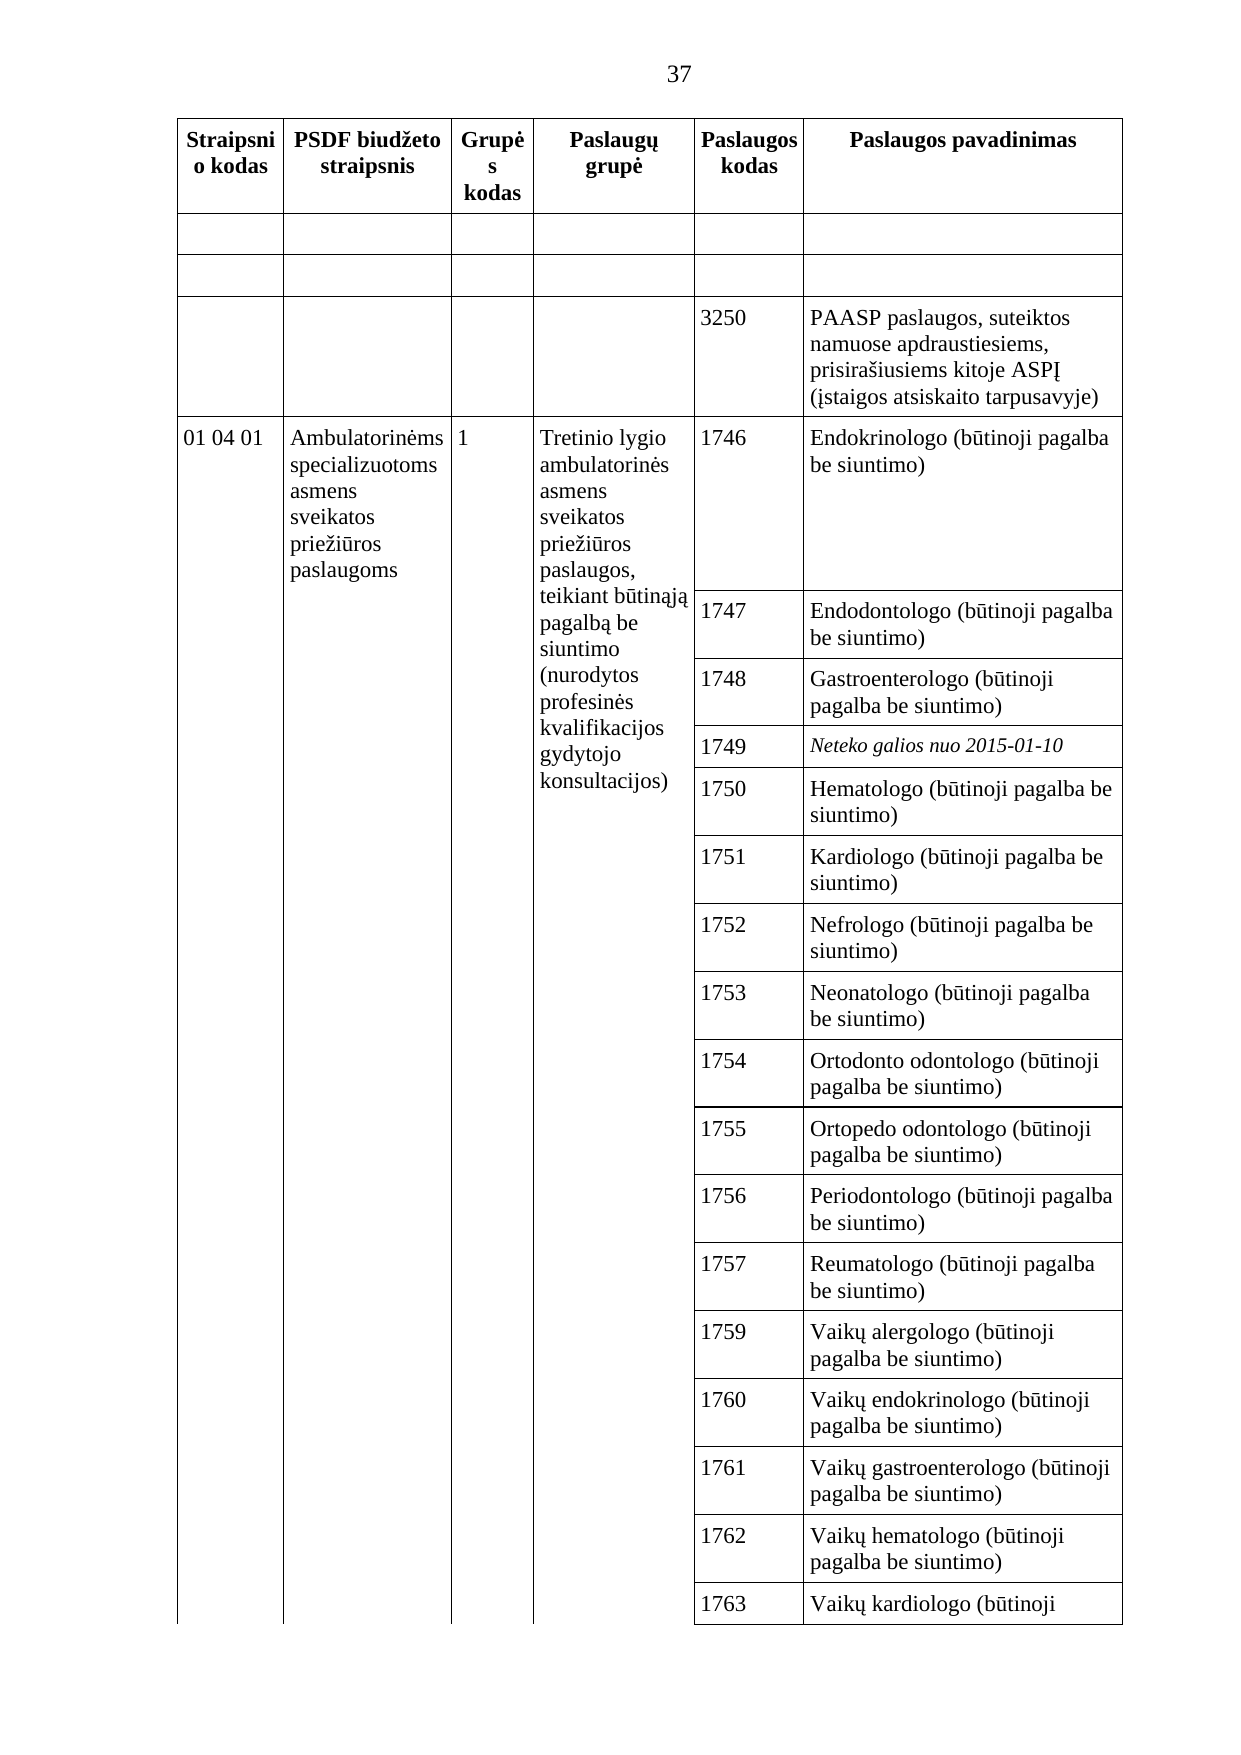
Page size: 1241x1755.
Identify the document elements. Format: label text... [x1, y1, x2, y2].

table_cell [284, 1242, 451, 1310]
table_cell [452, 1378, 533, 1446]
table_cell 3250 [695, 297, 803, 416]
table_cell Vaikų endokrinologo (būtinoji pagalba be siuntimo) [804, 1379, 1122, 1446]
table_cell [534, 1514, 694, 1582]
table_cell [178, 658, 283, 725]
table_cell [284, 1310, 451, 1378]
table_cell [178, 590, 283, 657]
table_cell [534, 1378, 694, 1446]
table_cell Gastroenterologo (būtinoji pagalba be siuntimo) [804, 659, 1122, 725]
table_cell 1746 [695, 417, 803, 589]
table_cell Ambulatorinėms specializuotoms asmens sveikatos priežiūros paslaugoms [284, 417, 451, 589]
table_cell [452, 1106, 533, 1174]
table_cell [534, 1039, 694, 1106]
table_header Paslaugos pavadinimas [804, 119, 1122, 212]
table_cell PAASP paslaugos, suteiktos namuose apdraustiesiems, prisirašiusiems kitoje ASPĮ (įstaigos atsiskaito tarpusavyje) [804, 297, 1122, 416]
table_cell 1756 [695, 1175, 803, 1242]
table_cell 1753 [695, 972, 803, 1038]
table_cell [178, 903, 283, 971]
table_cell [452, 1582, 533, 1623]
table_cell [178, 1039, 283, 1106]
table_cell [804, 214, 1122, 254]
table_cell 1757 [695, 1243, 803, 1310]
table_cell [284, 767, 451, 835]
table_cell [452, 835, 533, 903]
table_cell [452, 767, 533, 835]
table_cell 1761 [695, 1447, 803, 1514]
table_cell [284, 1378, 451, 1446]
table_cell [178, 971, 283, 1038]
table_cell Neteko galios nuo 2015-01-10 [804, 726, 1122, 767]
table_header Straipsnio kodas [178, 119, 283, 212]
table_cell [452, 214, 533, 254]
table_cell Hematologo (būtinoji pagalba be siuntimo) [804, 768, 1122, 835]
table_cell [452, 1242, 533, 1310]
table_cell [534, 1310, 694, 1378]
table_cell [178, 214, 283, 254]
table_cell [178, 1106, 283, 1174]
table_header Grupės kodas [452, 119, 533, 212]
table_cell 1749 [695, 726, 803, 767]
table_cell 1759 [695, 1311, 803, 1378]
table_cell [284, 255, 451, 296]
table_cell [284, 297, 451, 416]
table_cell [534, 1106, 694, 1174]
table_cell [284, 1446, 451, 1514]
table_cell 01 04 01 [178, 417, 283, 589]
table_cell Reumatologo (būtinoji pagalba be siuntimo) [804, 1243, 1122, 1310]
table_cell Ortodonto odontologo (būtinoji pagalba be siuntimo) [804, 1040, 1122, 1106]
table_cell [284, 1582, 451, 1623]
table_cell [178, 297, 283, 416]
table_header Paslaugos kodas [695, 119, 803, 212]
table_cell [452, 255, 533, 296]
table_cell [452, 297, 533, 416]
table_cell [452, 1039, 533, 1106]
table_cell [695, 255, 803, 296]
table_cell [284, 1174, 451, 1242]
table_cell Neonatologo (būtinoji pagalba be siuntimo) [804, 972, 1122, 1038]
table_cell 1750 [695, 768, 803, 835]
table_cell [534, 297, 694, 416]
table_header PSDF biudžeto straipsnis [284, 119, 451, 212]
table_cell [452, 590, 533, 657]
table_cell [178, 835, 283, 903]
table_cell [534, 1174, 694, 1242]
table_cell 1754 [695, 1040, 803, 1106]
table_cell [284, 1514, 451, 1582]
table_cell [178, 1310, 283, 1378]
table_cell Ortopedo odontologo (būtinoji pagalba be siuntimo) [804, 1108, 1122, 1174]
table_cell [284, 214, 451, 254]
table_cell [178, 1582, 283, 1623]
table_cell [452, 1174, 533, 1242]
table_cell Tretinio lygio ambulatorinės asmens sveikatos priežiūros paslaugos, teikiant būtinąją pagalbą be siuntimo (nurodytos profesinės kvalifikacijos gydytojo konsultacijos) [534, 417, 694, 971]
table_cell [178, 1446, 283, 1514]
table_cell [178, 725, 283, 767]
table_cell [695, 214, 803, 254]
table_cell [452, 658, 533, 725]
table_cell Endokrinologo (būtinoji pagalba be siuntimo) [804, 417, 1122, 589]
table_cell 1 [452, 417, 533, 589]
table_cell [452, 1446, 533, 1514]
table_cell [534, 1446, 694, 1514]
table_cell [178, 255, 283, 296]
table_cell [804, 255, 1122, 296]
table_cell Nefrologo (būtinoji pagalba be siuntimo) [804, 904, 1122, 971]
table_cell 1762 [695, 1515, 803, 1582]
table_cell [452, 725, 533, 767]
table_cell Vaikų kardiologo (būtinoji [804, 1583, 1122, 1623]
table_cell 1751 [695, 836, 803, 903]
table_cell [284, 658, 451, 725]
table_cell [284, 1106, 451, 1174]
table_cell Vaikų hematologo (būtinoji pagalba be siuntimo) [804, 1515, 1122, 1582]
table_cell [534, 255, 694, 296]
table_cell [452, 971, 533, 1038]
table_cell [178, 1378, 283, 1446]
table_cell [284, 590, 451, 657]
table_cell [178, 1242, 283, 1310]
table_cell [534, 1242, 694, 1310]
table_cell [452, 903, 533, 971]
table_cell [452, 1514, 533, 1582]
table_cell [534, 1582, 694, 1623]
table_cell [178, 1174, 283, 1242]
table_cell [284, 1039, 451, 1106]
table_cell [284, 903, 451, 971]
table_cell Periodontologo (būtinoji pagalba be siuntimo) [804, 1175, 1122, 1242]
table_cell [284, 725, 451, 767]
table_cell [534, 971, 694, 1038]
table_cell Vaikų gastroenterologo (būtinoji pagalba be siuntimo) [804, 1447, 1122, 1514]
table_cell 1755 [695, 1108, 803, 1174]
table_cell [178, 1514, 283, 1582]
table_cell 1752 [695, 904, 803, 971]
table_cell [534, 214, 694, 254]
table_cell Kardiologo (būtinoji pagalba be siuntimo) [804, 836, 1122, 903]
table_cell 1760 [695, 1379, 803, 1446]
table_cell [284, 835, 451, 903]
table_cell 1763 [695, 1583, 803, 1623]
table_cell [284, 971, 451, 1038]
table_cell 1747 [695, 591, 803, 657]
table_cell [178, 767, 283, 835]
table_cell Endodontologo (būtinoji pagalba be siuntimo) [804, 591, 1122, 657]
table_cell Vaikų alergologo (būtinoji pagalba be siuntimo) [804, 1311, 1122, 1378]
table_cell 1748 [695, 659, 803, 725]
table_header Paslaugų grupė [534, 119, 694, 212]
table_cell [452, 1310, 533, 1378]
